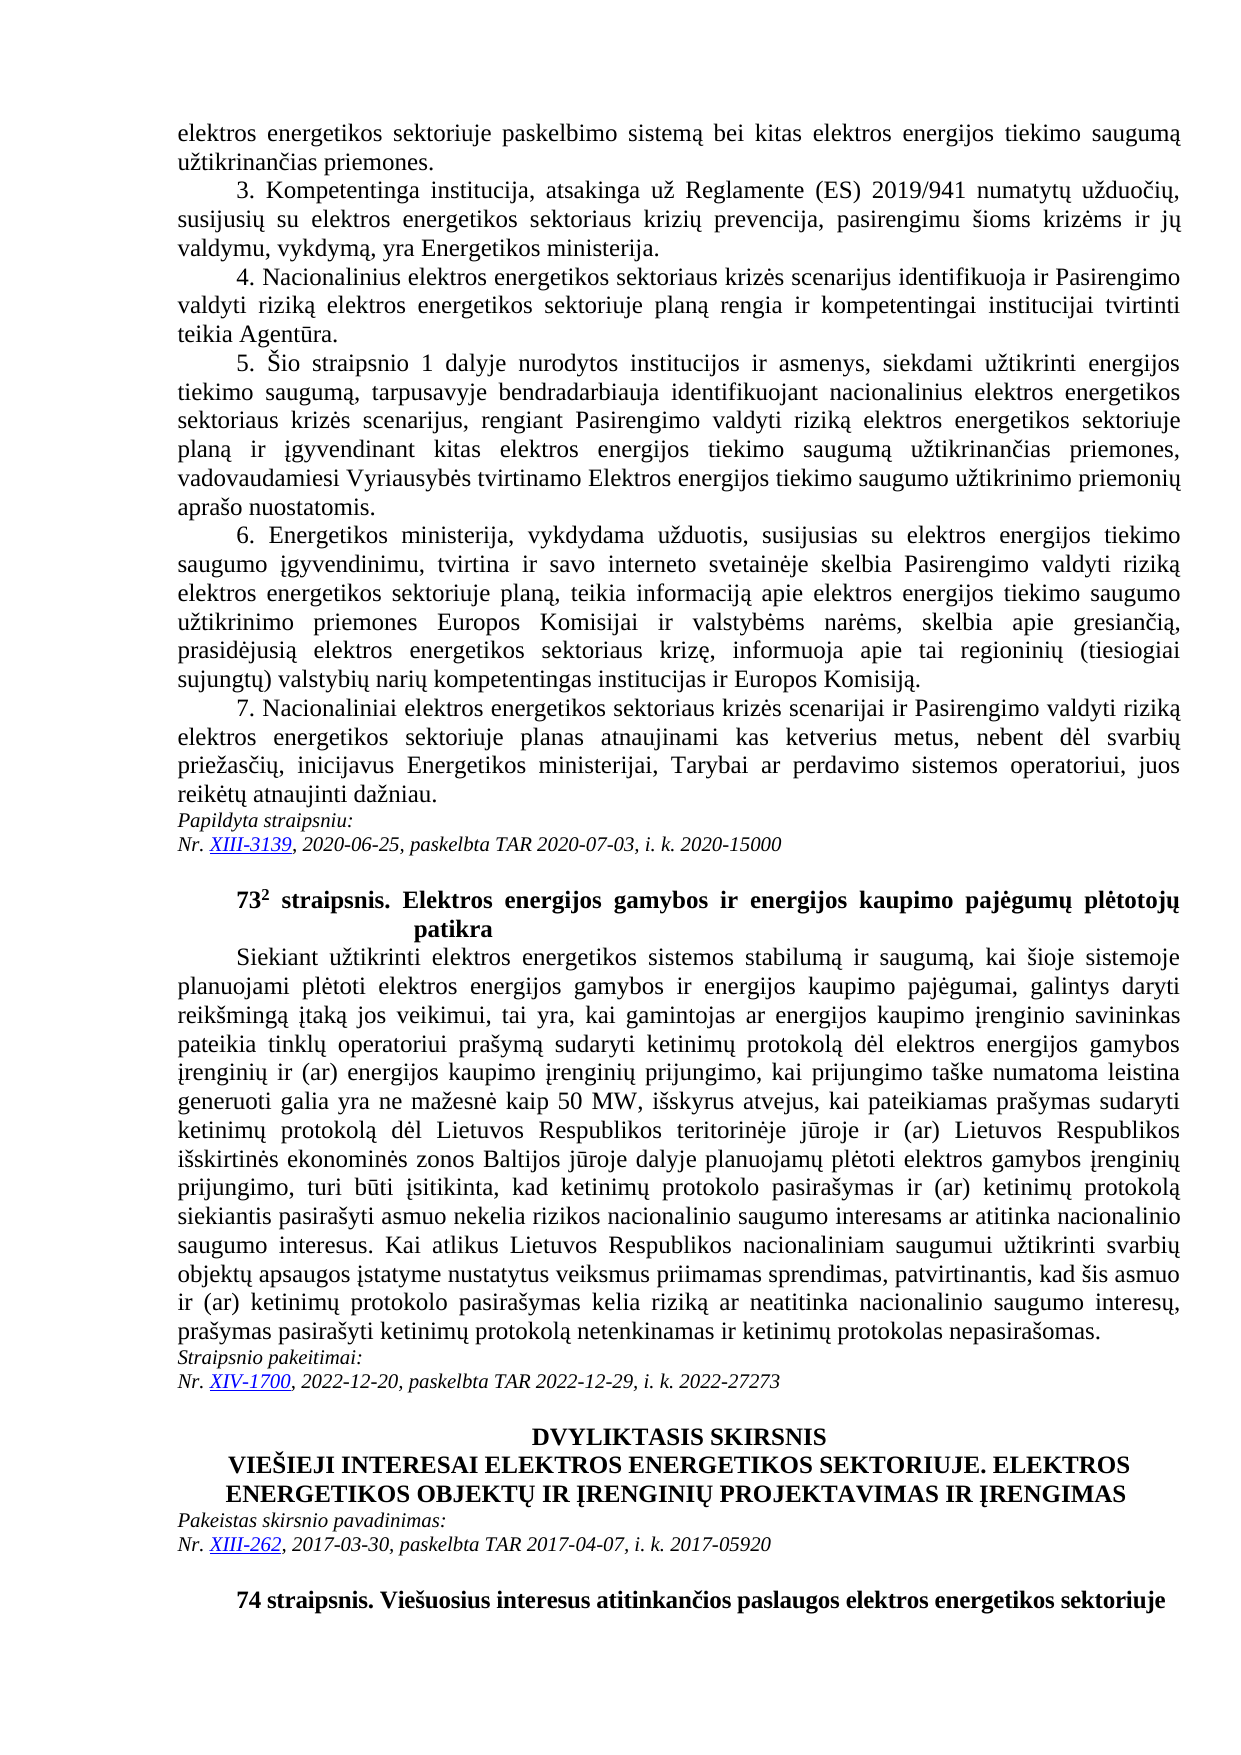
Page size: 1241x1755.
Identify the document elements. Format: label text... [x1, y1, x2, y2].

text Papildyta straipsniu: [177, 808, 1181, 832]
text Nr. XIII-3139, 2020-06-25, paskelbta TAR 2020-07-03, i. k. 2020-15000 [177, 832, 1181, 856]
text VIEŠIEJI INTERESAI ELEKTROS ENERGETIKOS SEKTORIUJE. ELEKTROS ENERGETIKOS OBJEKTŲ IR ĮRENGINIŲ PROJEKTAVIMAS IR ĮRENGIMAS [177, 1451, 1181, 1508]
text 6. Energetikos ministerija, vykdydama užduotis, susijusias su elektros energijos tiekimo saugumo įgyvendinimu, tvirtina ir savo interneto svetainėje skelbia Pasirengimo valdyti riziką elektros energetikos sektoriuje planą, teikia informaciją apie elektros energijos tiekimo saugumo užtikrinimo priemones Europos Komisijai ir valstybėms narėms, skelbia apie gresiančią, prasidėjusią elektros energetikos sektoriaus krizę, informuoja apie tai regioninių (tiesiogiai sujungtų) valstybių narių kompetentingas institucijas ir Europos Komisiją. [177, 521, 1181, 693]
text 5. Šio straipsnio 1 dalyje nurodytos institucijos ir asmenys, siekdami užtikrinti energijos tiekimo saugumą, tarpusavyje bendradarbiauja identifikuojant nacionalinius elektros energetikos sektoriaus krizės scenarijus, rengiant Pasirengimo valdyti riziką elektros energetikos sektoriuje planą ir įgyvendinant kitas elektros energijos tiekimo saugumą užtikrinančias priemones, vadovaudamiesi Vyriausybės tvirtinamo Elektros energijos tiekimo saugumo užtikrinimo priemonių aprašo nuostatomis. [177, 348, 1181, 521]
text Straipsnio pakeitimai: [177, 1345, 1181, 1369]
text 3. Kompetentinga institucija, atsakinga už Reglamente (ES) 2019/941 numatytų užduočių, susijusių su elektros energetikos sektoriaus krizių prevencija, pasirengimu šioms krizėms ir jų valdymu, vykdymą, yra Energetikos ministerija. [177, 176, 1181, 262]
text 732 straipsnis. Elektros energijos gamybos ir energijos kaupimo pajėgumų plėtotojų patikra [236, 885, 1181, 942]
text Siekiant užtikrinti elektros energetikos sistemos stabilumą ir saugumą, kai šioje sistemoje planuojami plėtoti elektros energijos gamybos ir energijos kaupimo pajėgumai, galintys daryti reikšmingą įtaką jos veikimui, tai yra, kai gamintojas ar energijos kaupimo įrenginio savininkas pateikia tinklų operatoriui prašymą sudaryti ketinimų protokolą dėl elektros energijos gamybos įrenginių ir (ar) energijos kaupimo įrenginių prijungimo, kai prijungimo taške numatoma leistina generuoti galia yra ne mažesnė kaip 50 MW, išskyrus atvejus, kai pateikiamas prašymas sudaryti ketinimų protokolą dėl Lietuvos Respublikos teritorinėje jūroje ir (ar) Lietuvos Respublikos išskirtinės ekonominės zonos Baltijos jūroje dalyje planuojamų plėtoti elektros gamybos įrenginių prijungimo, turi būti įsitikinta, kad ketinimų protokolo pasirašymas ir (ar) ketinimų protokolą siekiantis pasirašyti asmuo nekelia rizikos nacionalinio saugumo interesams ar atitinka nacionalinio saugumo interesus. Kai atlikus Lietuvos Respublikos nacionaliniam saugumui užtikrinti svarbių objektų apsaugos įstatyme nustatytus veiksmus priimamas sprendimas, patvirtinantis, kad šis asmuo ir (ar) ketinimų protokolo pasirašymas kelia riziką ar neatitinka nacionalinio saugumo interesų, prašymas pasirašyti ketinimų protokolą netenkinamas ir ketinimų protokolas nepasirašomas. [177, 942, 1181, 1345]
text Nr. XIII-262, 2017-03-30, paskelbta TAR 2017-04-07, i. k. 2017-05920 [177, 1532, 1181, 1556]
text Pakeistas skirsnio pavadinimas: [177, 1508, 1181, 1532]
text 74 straipsnis. Viešuosius interesus atitinkančios paslaugos elektros energetikos sektoriuje [236, 1585, 1181, 1614]
text 4. Nacionalinius elektros energetikos sektoriaus krizės scenarijus identifikuoja ir Pasirengimo valdyti riziką elektros energetikos sektoriuje planą rengia ir kompetentingai institucijai tvirtinti teikia Agentūra. [177, 262, 1181, 348]
text Nr. XIV-1700, 2022-12-20, paskelbta TAR 2022-12-29, i. k. 2022-27273 [177, 1369, 1181, 1393]
text DVYLIKTASIS SKIRSNIS [177, 1422, 1181, 1451]
text 7. Nacionaliniai elektros energetikos sektoriaus krizės scenarijai ir Pasirengimo valdyti riziką elektros energetikos sektoriuje planas atnaujinami kas ketverius metus, nebent dėl svarbių priežasčių, inicijavus Energetikos ministerijai, Tarybai ar perdavimo sistemos operatoriui, juos reikėtų atnaujinti dažniau. [177, 693, 1181, 808]
text elektros energetikos sektoriuje paskelbimo sistemą bei kitas elektros energijos tiekimo saugumą užtikrinančias priemones. [177, 118, 1181, 176]
